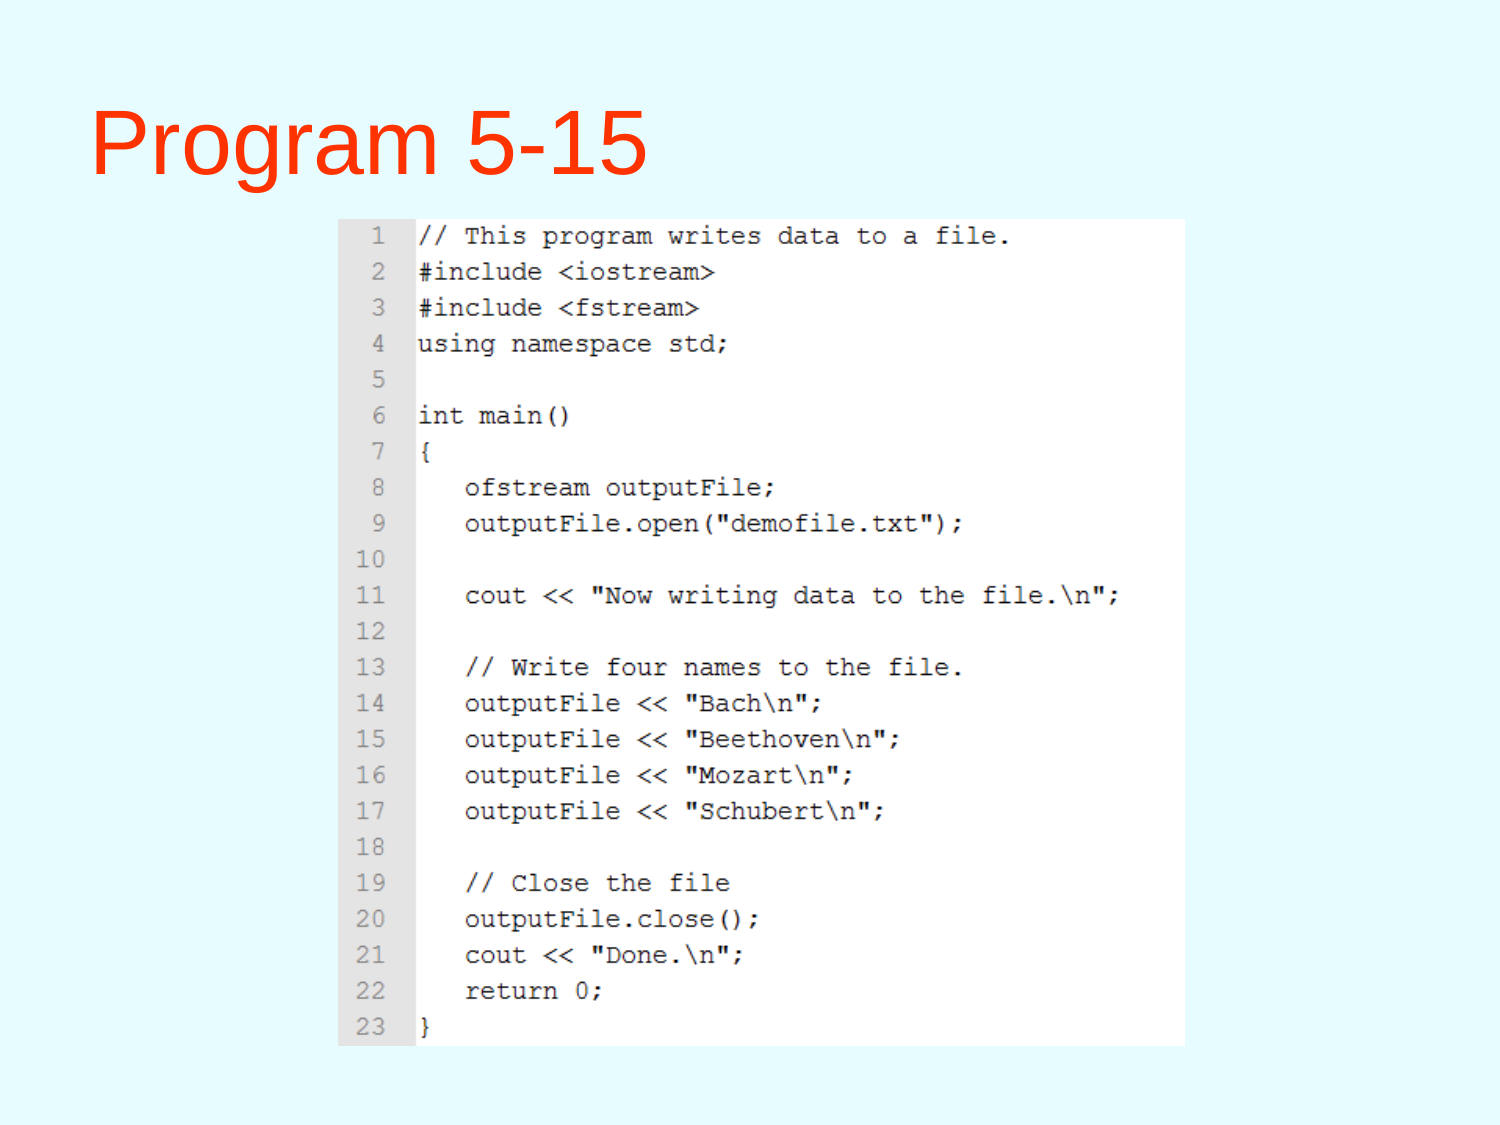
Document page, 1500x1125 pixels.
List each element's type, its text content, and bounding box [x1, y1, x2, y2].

title Program 5-15 [75, 45, 1423, 231]
picture [338, 219, 1185, 1046]
